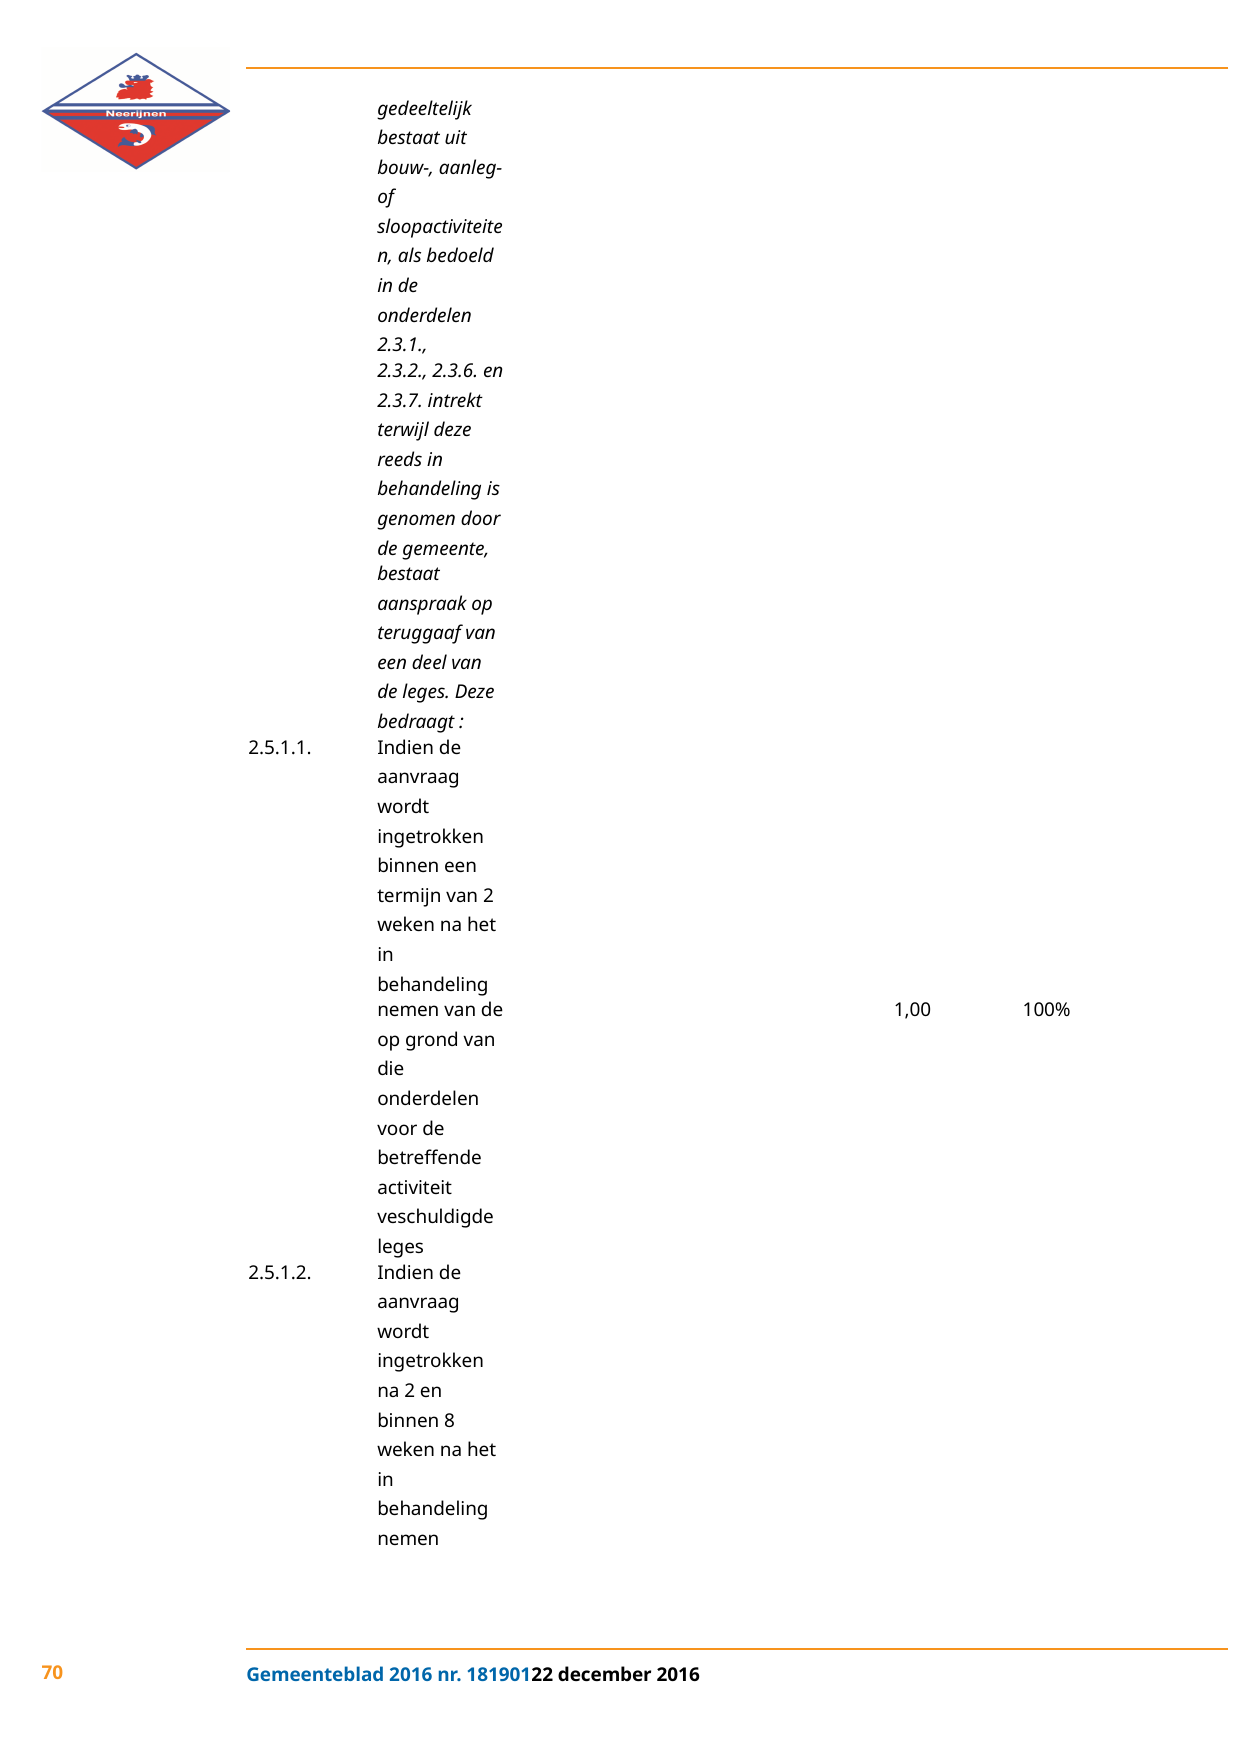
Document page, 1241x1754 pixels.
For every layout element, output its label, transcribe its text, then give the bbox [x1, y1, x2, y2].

table_cell [894, 95, 1022, 357]
table_cell 100% [1023, 996, 1152, 1259]
table_cell [248, 95, 377, 357]
table_cell [635, 357, 764, 560]
table_cell [506, 734, 635, 996]
table_cell [894, 357, 1022, 560]
table_cell [764, 1259, 893, 1551]
table_cell [764, 996, 893, 1259]
table_cell Indien de aanvraag wordt ingetrokken na 2 en binnen 8 weken na het in behandeling nemen [377, 1259, 506, 1551]
table_cell [506, 95, 635, 357]
table_cell [248, 357, 377, 560]
table_cell [635, 95, 764, 357]
table_cell [635, 1259, 764, 1551]
picture [41, 47, 231, 172]
table_cell nemen van de op grond van die onderdelen voor de betreffende activiteit veschuldigde leges [377, 996, 506, 1259]
table_cell 1,00 [894, 996, 1022, 1259]
table_cell [1023, 95, 1152, 357]
table_cell gedeeltelijk bestaat uit bouw-, aanleg- of sloopactiviteiten, als bedoeld in de onderdelen 2.3.1., [377, 95, 506, 357]
table_cell [894, 734, 1022, 996]
table_cell [894, 1259, 1022, 1551]
table_cell [506, 996, 635, 1259]
table_cell [764, 734, 893, 996]
table_cell Indien de aanvraag wordt ingetrokken binnen een termijn van 2 weken na het in behandeling [377, 734, 506, 996]
table_cell [248, 560, 377, 734]
table_cell [506, 1259, 635, 1551]
table_cell [506, 357, 635, 560]
table_cell bestaat aanspraak op teruggaaf van een deel van de leges. Deze bedraagt : [377, 560, 506, 734]
table_cell [1023, 560, 1152, 734]
table_cell [635, 734, 764, 996]
table_cell 2.5.1.2. [248, 1259, 377, 1551]
table_cell [1023, 734, 1152, 996]
table_cell [506, 560, 635, 734]
table_cell [635, 996, 764, 1259]
table_cell [1023, 1259, 1152, 1551]
table_cell [635, 560, 764, 734]
table_cell [764, 357, 893, 560]
table_cell [1023, 357, 1152, 560]
table_cell [764, 560, 893, 734]
table_cell 2.3.2., 2.3.6. en 2.3.7. intrekt terwijl deze reeds in behandeling is genomen door de gemeente, [377, 357, 506, 560]
table_cell 2.5.1.1. [248, 734, 377, 996]
table_cell [764, 95, 893, 357]
table_cell [894, 560, 1022, 734]
table_cell [248, 996, 377, 1259]
